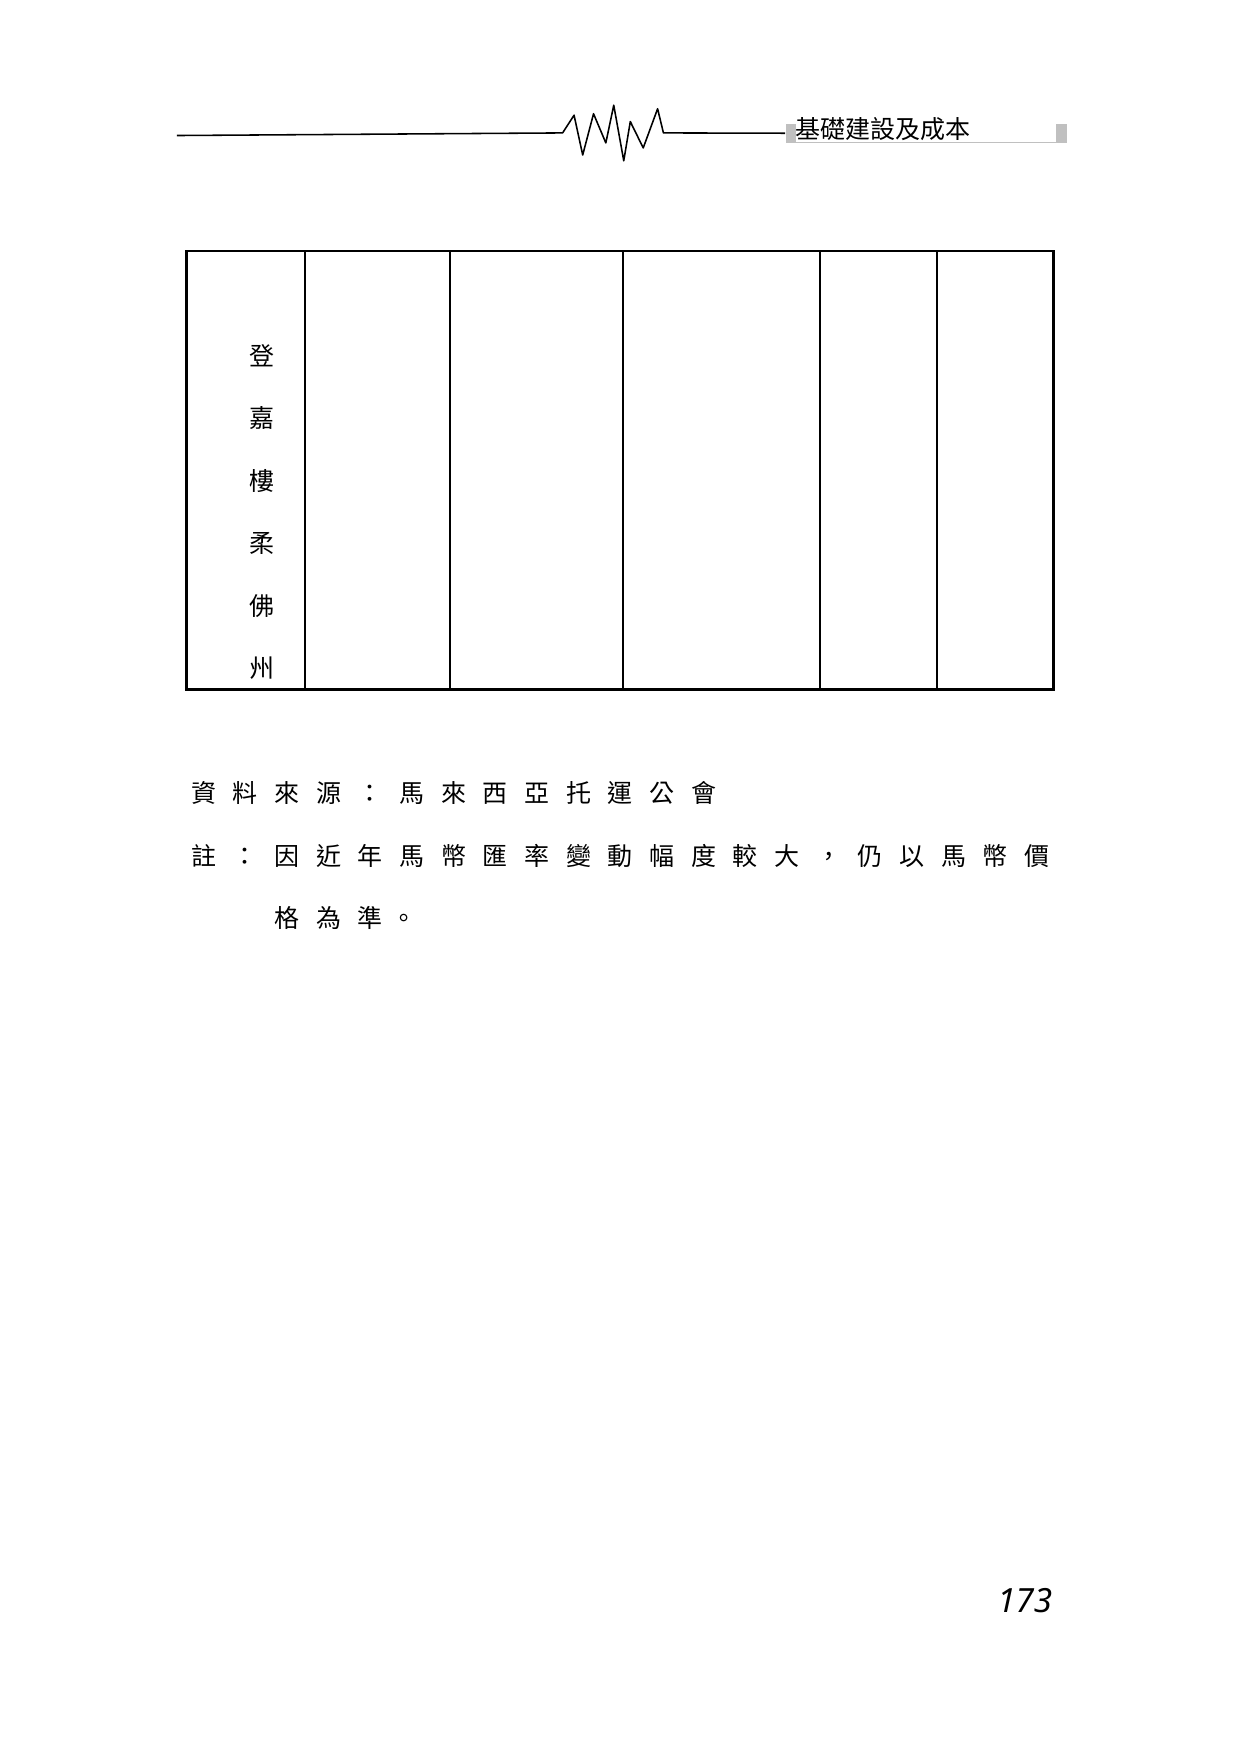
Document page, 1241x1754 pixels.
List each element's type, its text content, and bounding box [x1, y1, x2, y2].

table_cell [451, 252, 622, 688]
table_cell 登嘉樓 柔佛州 [188, 252, 304, 688]
table_cell [821, 252, 936, 688]
table_cell [306, 252, 449, 688]
text 資料來源：馬來西亞托運公會 [183, 750, 1058, 813]
text 註：因近年馬幣匯率變動幅度較大，仍以馬幣價格為準。 [183, 813, 1058, 938]
table_cell [624, 252, 819, 688]
table_cell [938, 252, 1052, 688]
